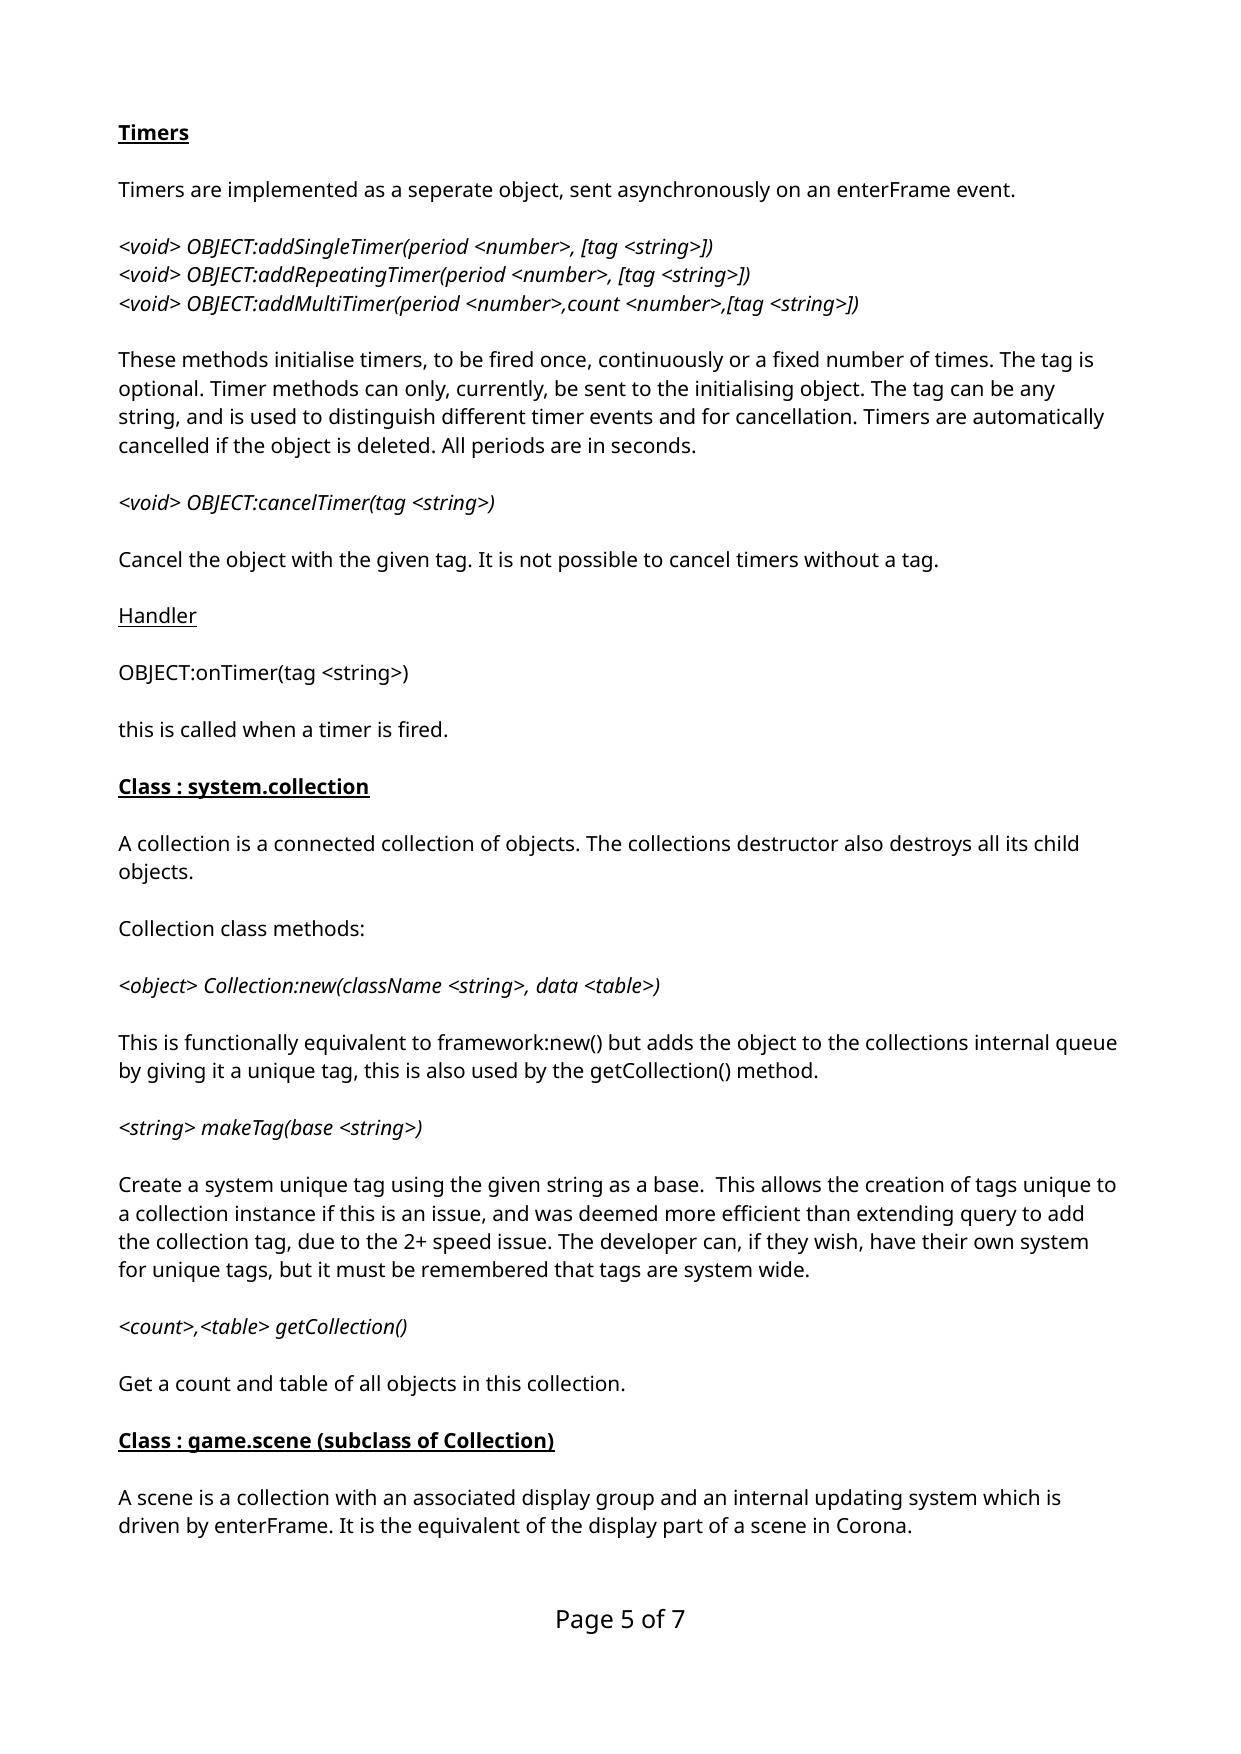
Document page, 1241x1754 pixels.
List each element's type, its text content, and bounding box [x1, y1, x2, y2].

text OBJECT:onTimer(tag <string>) [118, 658, 1122, 687]
text Collection class methods: [118, 914, 1122, 943]
text A collection is a connected collection of objects. The collections destructor also destroys all its child objects. [118, 829, 1122, 886]
text <string> makeTag(base <string>) [118, 1113, 1122, 1142]
text <void> OBJECT:cancelTimer(tag <string>) [118, 488, 1122, 516]
text <object> Collection:new(className <string>, data <table>) [118, 971, 1122, 1000]
text This is functionally equivalent to framework:new() but adds the object to the collections internal queue by giving it a unique tag, this is also used by the getCollection() method. [118, 1028, 1122, 1085]
text Timers [118, 118, 1122, 147]
text <void> OBJECT:addRepeatingTimer(period <number>, [tag <string>]) [118, 260, 1122, 289]
text Get a count and table of all objects in this collection. [118, 1369, 1122, 1398]
text <count>,<table> getCollection() [118, 1312, 1122, 1341]
text Class : game.scene (subclass of Collection) [118, 1426, 1122, 1455]
text Create a system unique tag using the given string as a base. This allows the creation of tags unique to a collection instance if this is an issue, and was deemed more efficient than extending query to add the collection tag, due to the 2+ speed issue. The developer can, if they wish, have their own system for unique tags, but it must be remembered that tags are system wide. [118, 1170, 1122, 1284]
text Handler [118, 602, 1122, 630]
text Class : system.collection [118, 772, 1122, 801]
text These methods initialise timers, to be fired once, continuously or a fixed number of times. The tag is optional. Timer methods can only, currently, be sent to the initialising object. The tag can be any string, and is used to distinguish different timer events and for cancellation. Timers are automatically cancelled if the object is deleted. All periods are in seconds. [118, 346, 1122, 459]
text <void> OBJECT:addSingleTimer(period <number>, [tag <string>]) [118, 232, 1122, 260]
text Timers are implemented as a seperate object, sent asynchronously on an enterFrame event. [118, 175, 1122, 203]
text A scene is a collection with an associated display group and an internal updating system which is driven by enterFrame. It is the equivalent of the display part of a scene in Corona. [118, 1483, 1122, 1540]
text Cancel the object with the given tag. It is not possible to cancel timers without a tag. [118, 545, 1122, 573]
text this is called when a timer is fired. [118, 715, 1122, 744]
text <void> OBJECT:addMultiTimer(period <number>,count <number>,[tag <string>]) [118, 289, 1122, 317]
